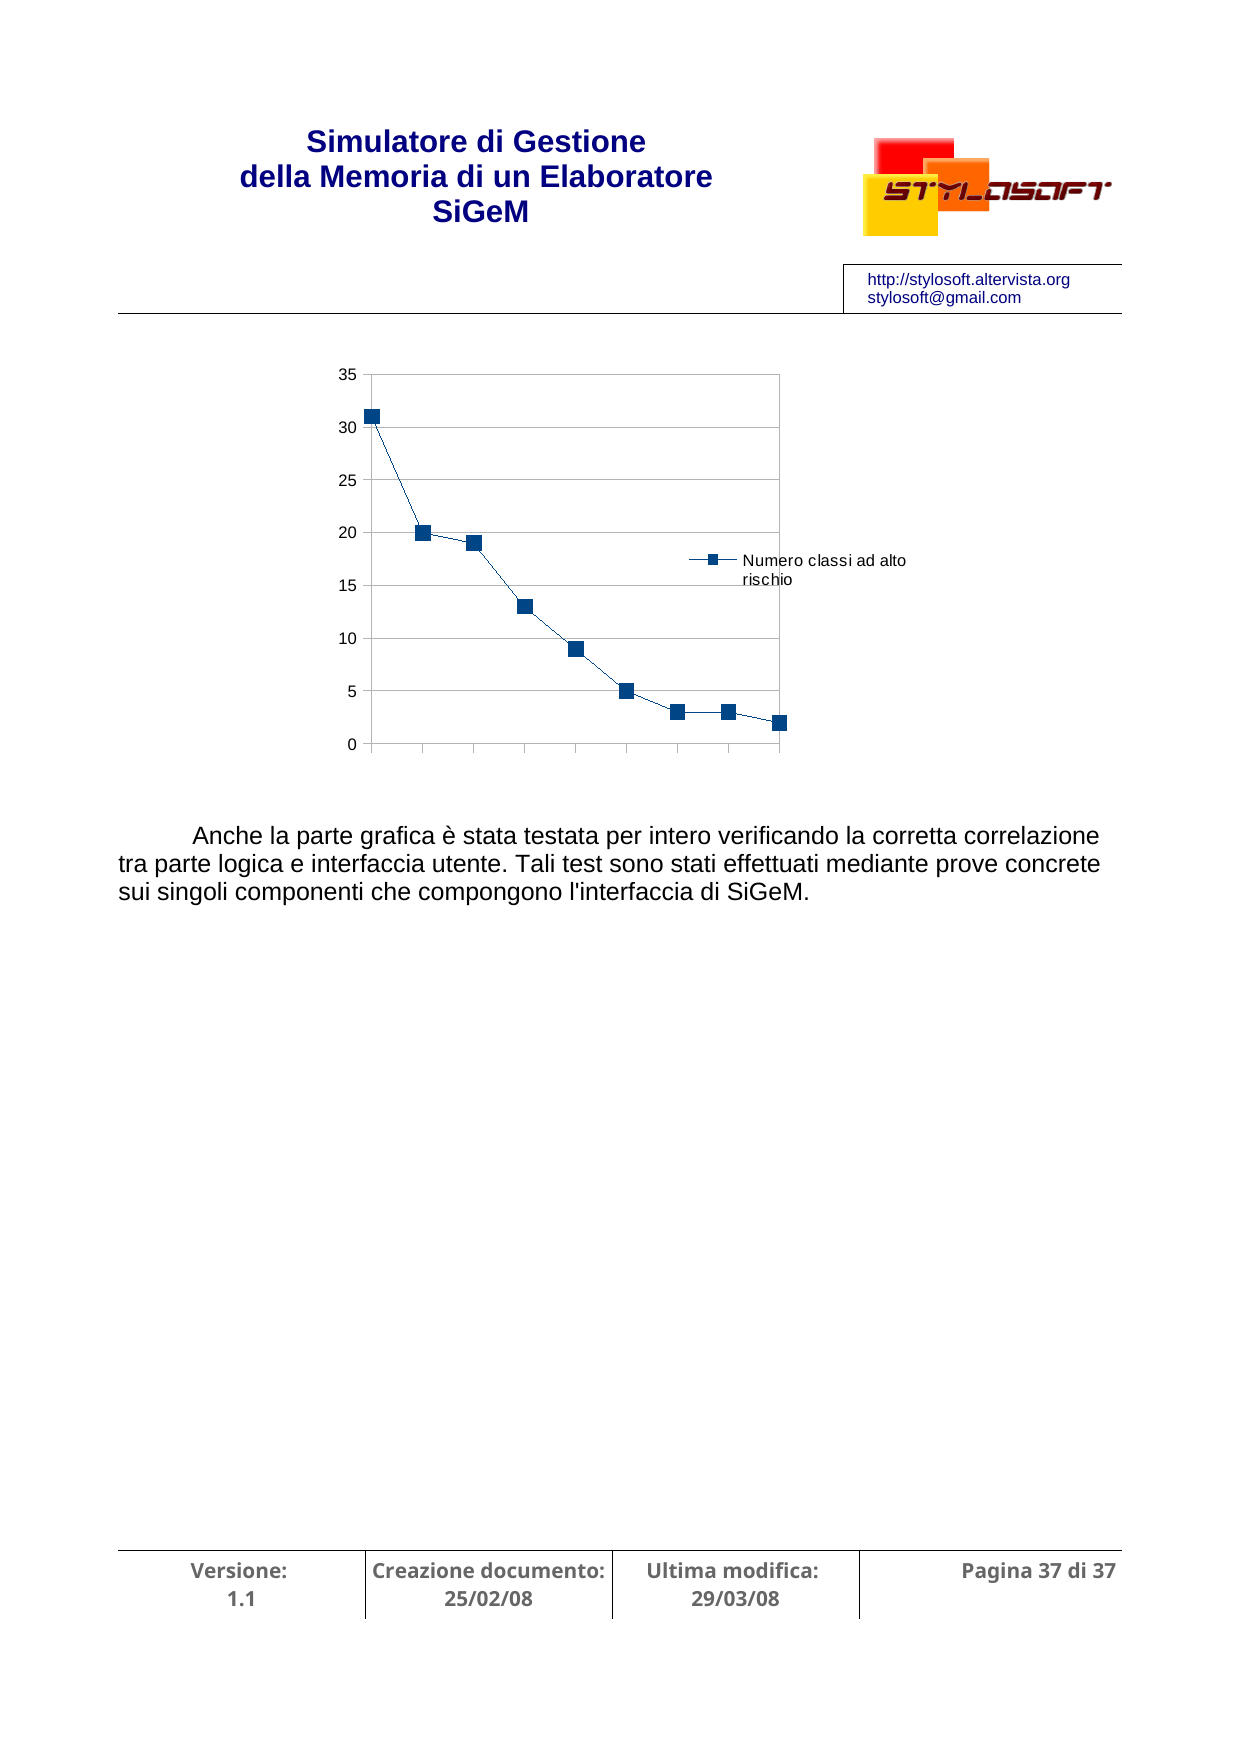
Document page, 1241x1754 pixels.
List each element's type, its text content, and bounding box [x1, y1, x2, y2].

picture [848, 123, 1117, 247]
text Anche la parte grafica è stata testata per intero verificando la corretta correlazione tra parte logica e interfaccia utente. Tali test sono stati effettuati mediante prove concrete sui singoli componenti che compongono l'interfaccia di SiGeM. [118, 821, 1104, 905]
